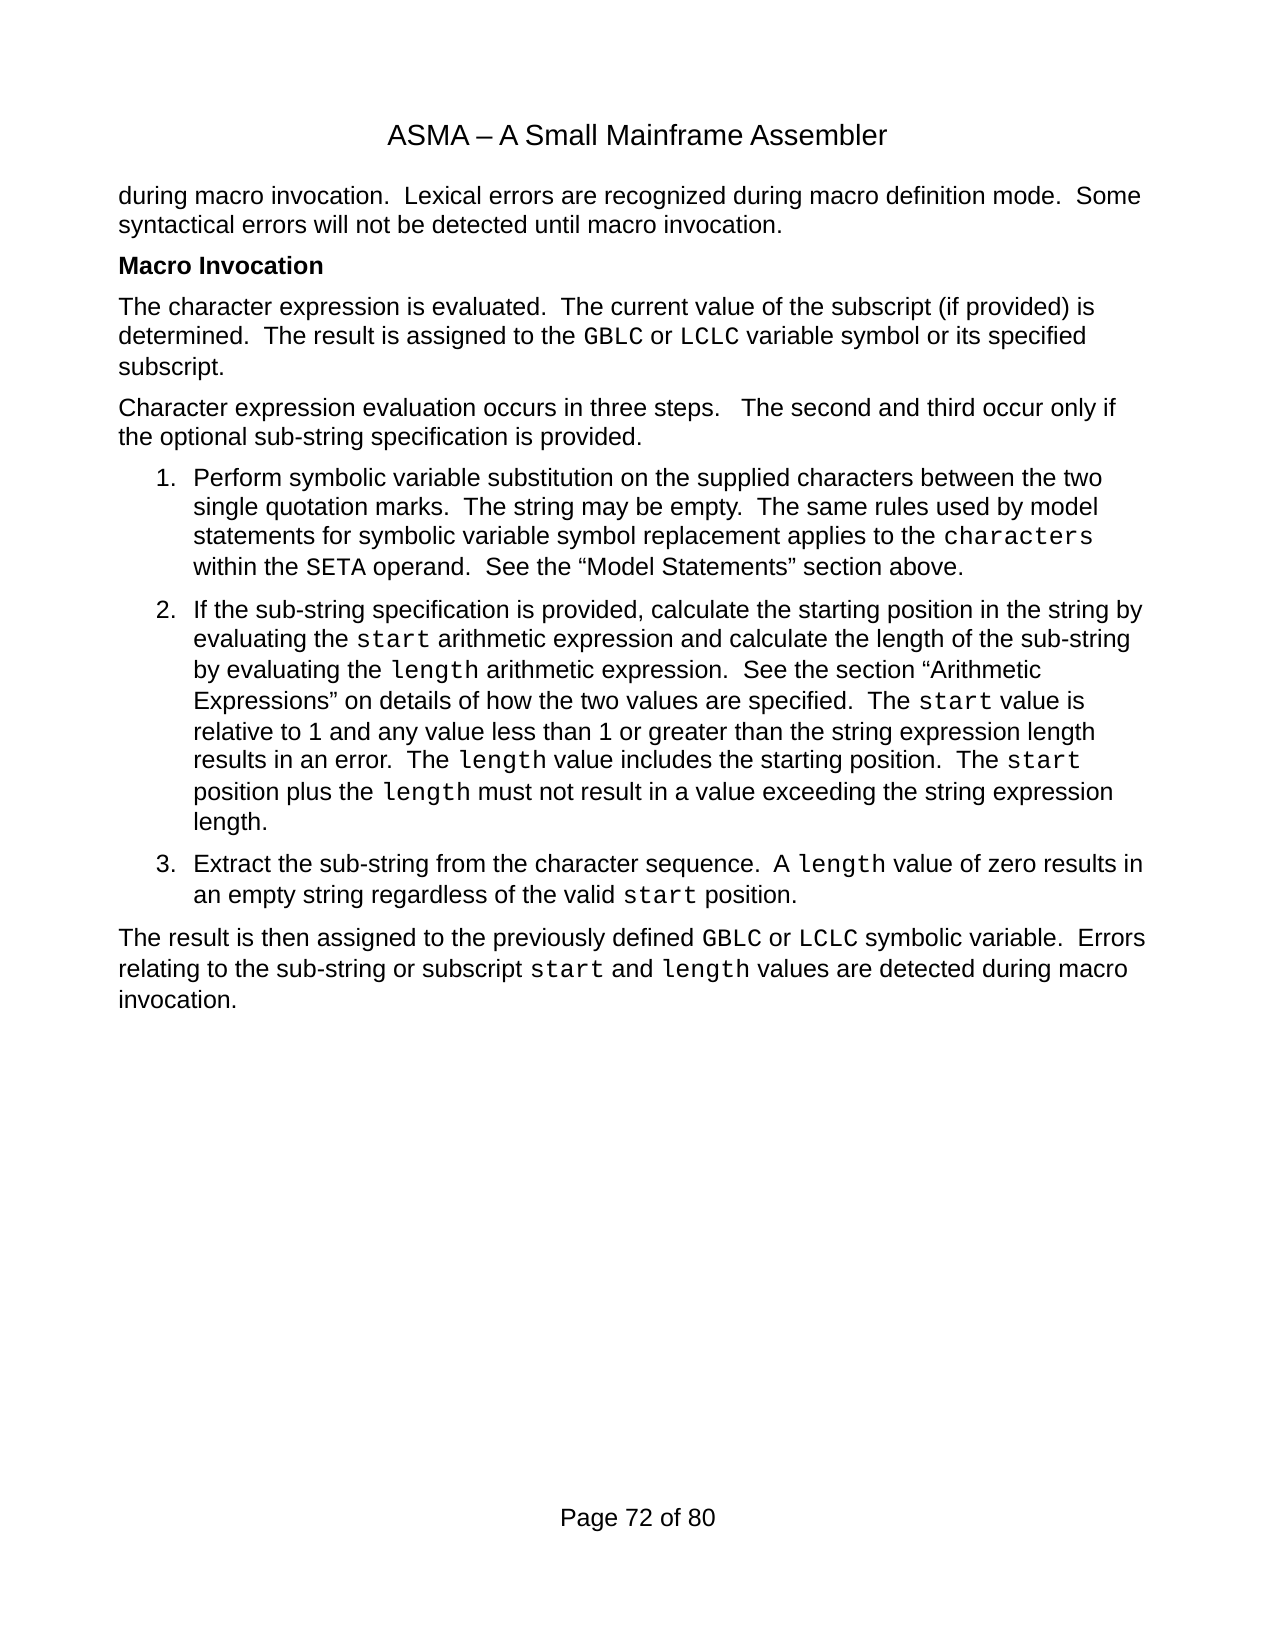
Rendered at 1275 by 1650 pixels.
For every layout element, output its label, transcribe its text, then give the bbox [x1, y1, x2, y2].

text Character expression evaluation occurs in three steps. The second and third occur only if the optional sub-string specification is provided. [118, 393, 1157, 451]
text during macro invocation. Lexical errors are recognized during macro definition mode. Some syntactical errors will not be detected until macro invocation. [118, 181, 1157, 239]
list Extract the sub-string from the character sequence. A length value of zero results in an empty string regardless of the valid start position. [156, 849, 1157, 911]
list If the sub-string specification is provided, calculate the starting position in the string by evaluating the start arithmetic expression and calculate the length of the sub-string by evaluating the length arithmetic expression. See the section “Arithmetic Expressions” on details of how the two values are specified. The start value is relative to 1 and any value less than 1 or greater than the string expression length results in an error. The length value includes the starting position. The start position plus the length must not result in a value exceeding the string expression length. [156, 595, 1157, 836]
text Macro Invocation [118, 251, 1157, 280]
text The result is then assigned to the previously defined GBLC or LCLC symbolic variable. Errors relating to the sub-string or subscript start and length values are detected during macro invocation. [118, 923, 1157, 1014]
text The character expression is evaluated. The current value of the subscript (if provided) is determined. The result is assigned to the GBLC or LCLC variable symbol or its specified subscript. [118, 292, 1157, 381]
list Perform symbolic variable substitution on the supplied characters between the two single quotation marks. The string may be empty. The same rules used by model statements for symbolic variable symbol replacement applies to the characters within the SETA operand. See the “Model Statements” section above. [156, 463, 1157, 583]
